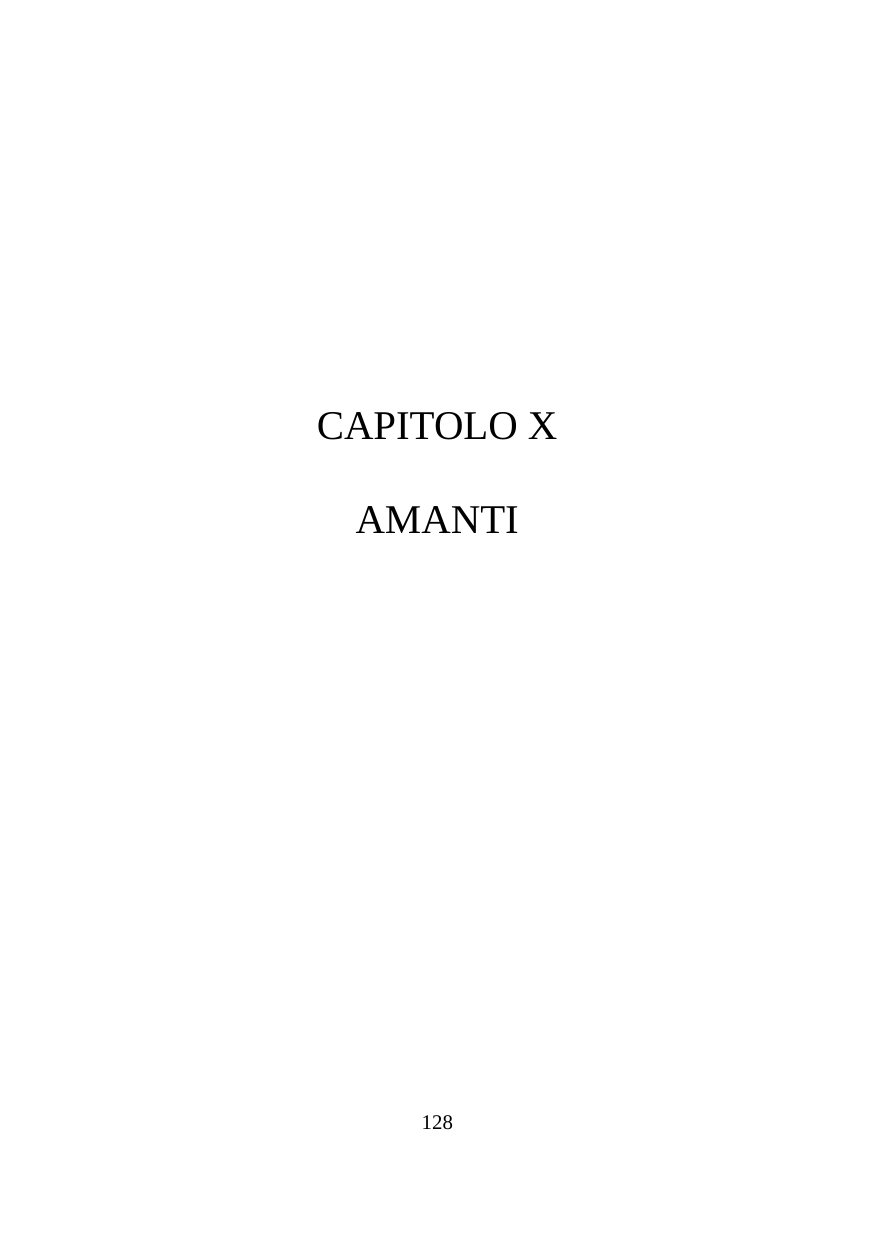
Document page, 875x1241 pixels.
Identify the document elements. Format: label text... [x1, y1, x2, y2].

subtitle CAPITOLO X AMANTI [106, 402, 768, 542]
